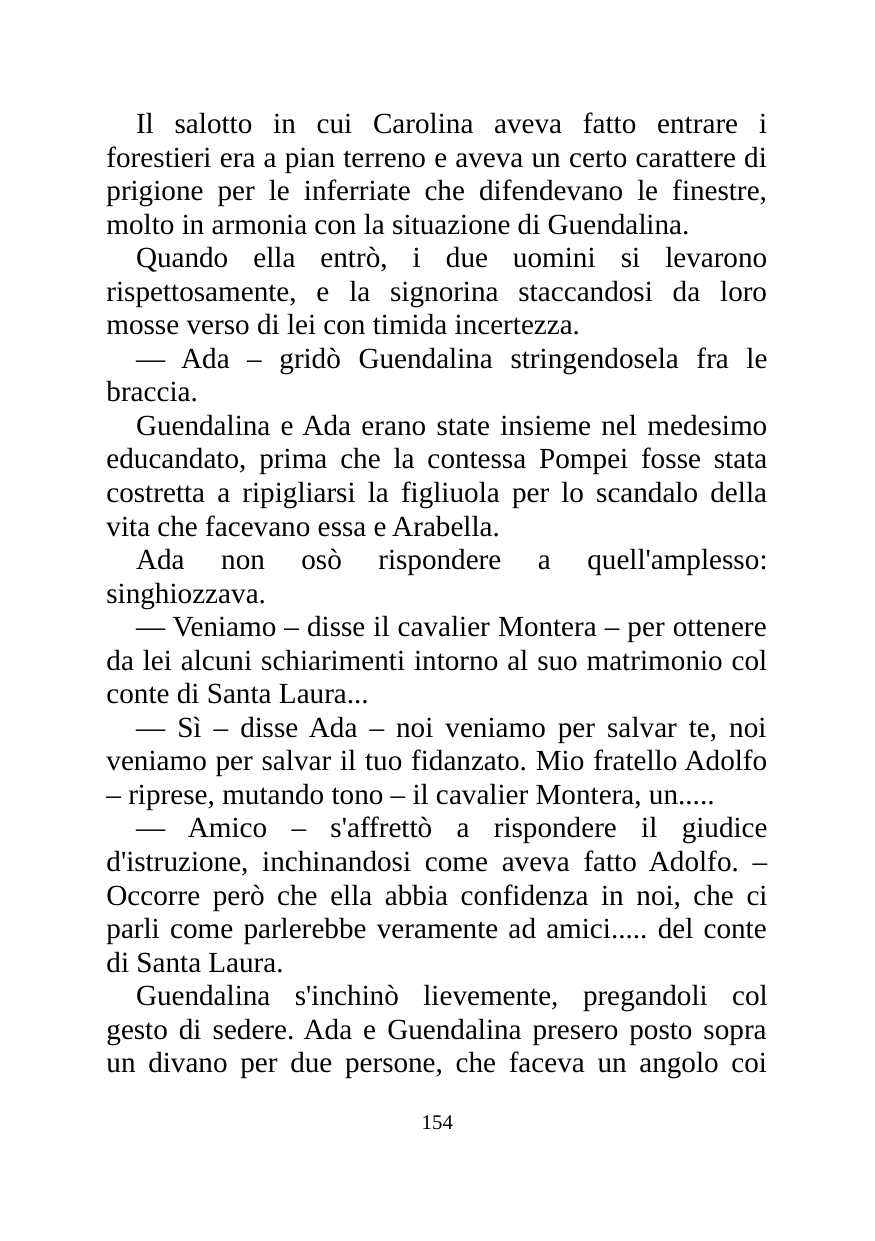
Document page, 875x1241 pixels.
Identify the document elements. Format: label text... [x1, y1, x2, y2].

text — Ada – gridò Guendalina stringendosela fra le braccia. [106, 341, 768, 408]
text Guendalina e Ada erano state insieme nel medesimo educandato, prima che la contessa Pompei fosse stata costretta a ripigliarsi la figliuola per lo scandalo della vita che facevano essa e Arabella. [106, 408, 768, 542]
text Ada non osò rispondere a quell'amplesso: singhiozzava. [106, 542, 768, 609]
text Il salotto in cui Carolina aveva fatto entrare i forestieri era a pian terreno e aveva un certo carattere di prigione per le inferriate che difendevano le finestre, molto in armonia con la situazione di Guendalina. [106, 106, 768, 240]
text Guendalina s'inchinò lievemente, pregandoli col gesto di sedere. Ada e Guendalina presero posto sopra un divano per due persone, che faceva un angolo coi [106, 978, 768, 1079]
text — Sì – disse Ada – noi veniamo per salvar te, noi veniamo per salvar il tuo fidanzato. Mio fratello Adolfo – riprese, mutando tono – il cavalier Montera, un..... [106, 710, 768, 811]
text — Veniamo – disse il cavalier Montera – per ottenere da lei alcuni schiarimenti intorno al suo matrimonio col conte di Santa Laura... [106, 609, 768, 710]
text — Amico – s'affrettò a rispondere il giudice d'istruzione, inchinandosi come aveva fatto Adolfo. – Occorre però che ella abbia confidenza in noi, che ci parli come parlerebbe veramente ad amici..... del conte di Santa Laura. [106, 811, 768, 978]
text Quando ella entrò, i due uomini si levarono rispettosamente, e la signorina staccandosi da loro mosse verso di lei con timida incertezza. [106, 240, 768, 341]
